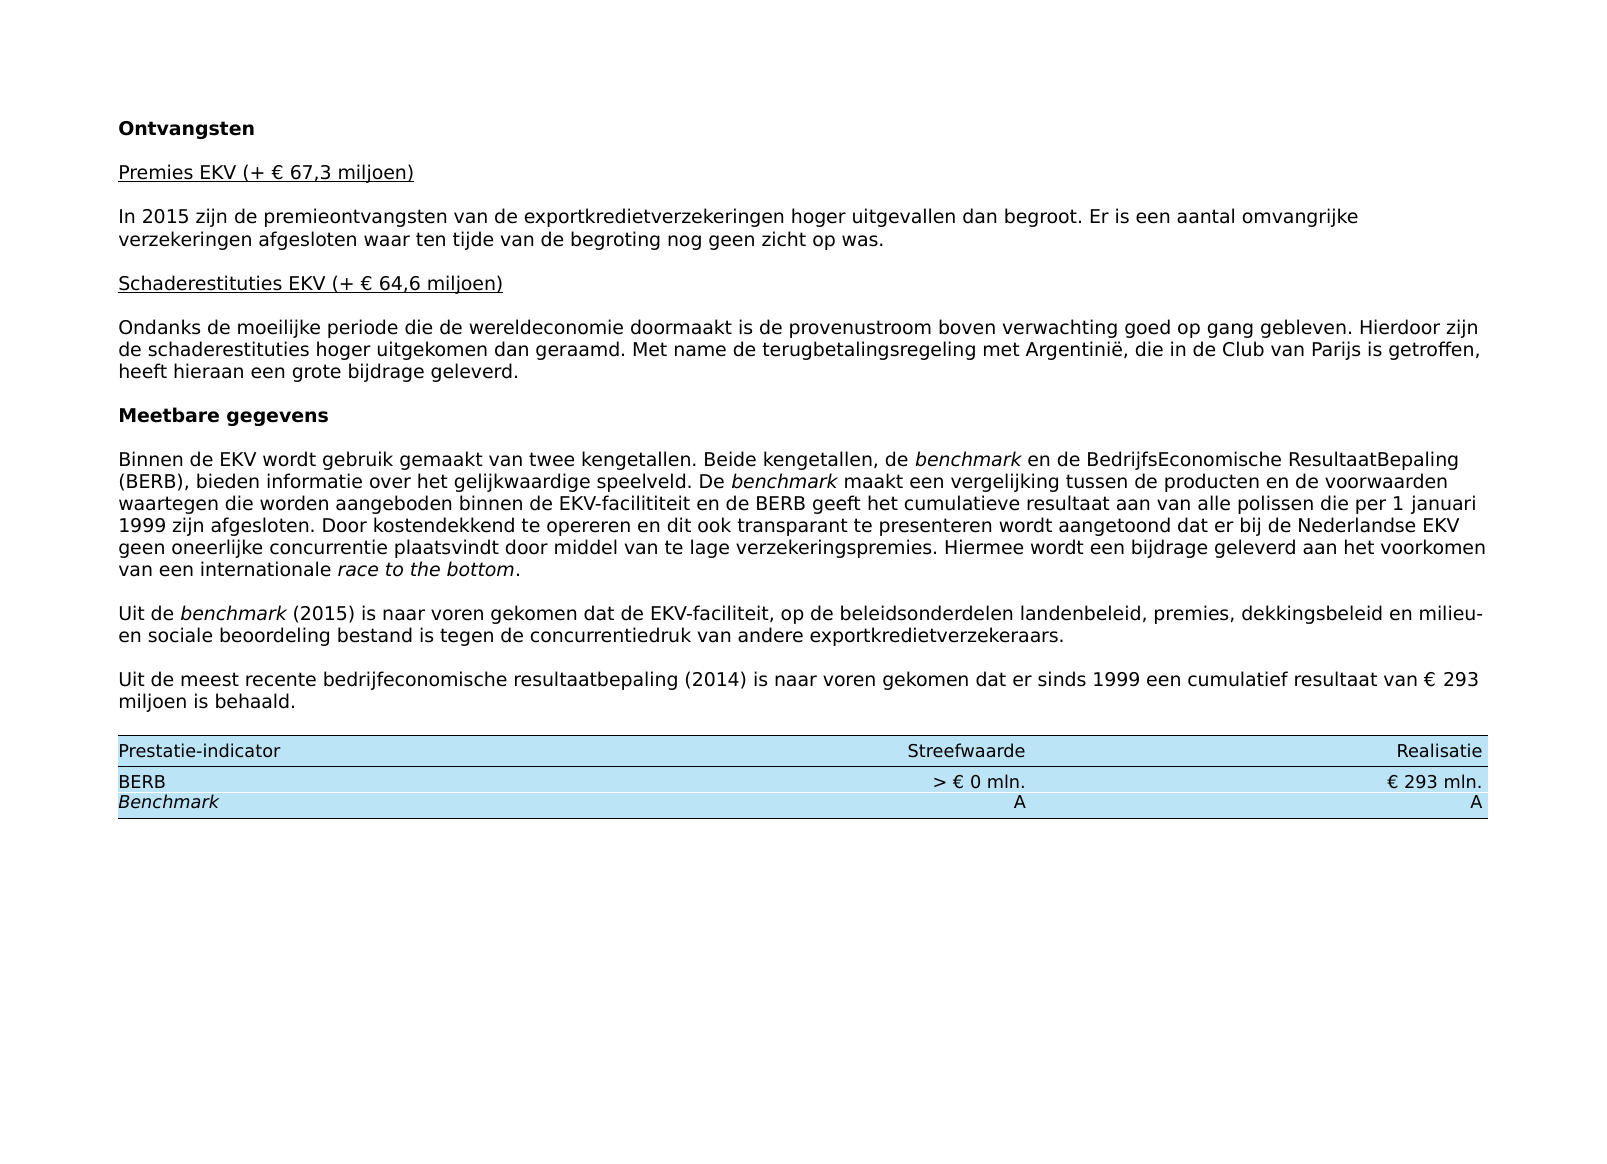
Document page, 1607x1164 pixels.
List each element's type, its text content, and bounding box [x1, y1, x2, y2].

table_cell > € 0 mln. [575, 767, 1031, 792]
table_header Realisatie [1031, 736, 1488, 766]
text Ondanks de moeilijke periode die de wereldeconomie doormaakt is de provenustroom boven verwachting goed op gang gebleven. Hierdoor zijn de schaderestituties hoger uitgekomen dan geraamd. Met name de terugbetalingsregeling met Argentinië, die in de Club van Parijs is getroffen, heeft hieraan een grote bijdrage geleverd. [118, 317, 1488, 383]
text Binnen de EKV wordt gebruik gemaakt van twee kengetallen. Beide kengetallen, de benchmark en de BedrijfsEconomische ResultaatBepaling (BERB), bieden informatie over het gelijkwaardige speelveld. De benchmark maakt een vergelijking tussen de producten en de voorwaarden waartegen die worden aangeboden binnen de EKV-facilititeit en de BERB geeft het cumulatieve resultaat aan van alle polissen die per 1 januari 1999 zijn afgesloten. Door kostendekkend te opereren en dit ook transparant te presenteren wordt aangetoond dat er bij de Nederlandse EKV geen oneerlijke concurrentie plaatsvindt door middel van te lage verzekeringspremies. Hiermee wordt een bijdrage geleverd aan het voorkomen van een internationale race to the bottom. [118, 449, 1488, 581]
subtitle Premies EKV (+ € 67,3 miljoen) [118, 162, 1488, 184]
subtitle Meetbare gegevens [118, 405, 1488, 427]
table_cell Benchmark [118, 793, 575, 818]
table_cell A [1031, 793, 1488, 818]
table_header Streefwaarde [575, 736, 1031, 766]
table_header Prestatie-indicator [118, 736, 575, 766]
table_cell A [575, 793, 1031, 818]
table_cell BERB [118, 767, 575, 792]
table_cell € 293 mln. [1031, 767, 1488, 792]
text Uit de benchmark (2015) is naar voren gekomen dat de EKV-faciliteit, op de beleidsonderdelen landenbeleid, premies, dekkingsbeleid en milieu- en sociale beoordeling bestand is tegen de concurrentiedruk van andere exportkredietverzekeraars. [118, 603, 1488, 647]
subtitle Ontvangsten [118, 118, 1488, 140]
text In 2015 zijn de premieontvangsten van de exportkredietverzekeringen hoger uitgevallen dan begroot. Er is een aantal omvangrijke verzekeringen afgesloten waar ten tijde van de begroting nog geen zicht op was. [118, 206, 1488, 250]
text Uit de meest recente bedrijfeconomische resultaatbepaling (2014) is naar voren gekomen dat er sinds 1999 een cumulatief resultaat van € 293 miljoen is behaald. [118, 669, 1488, 713]
subtitle Schaderestituties EKV (+ € 64,6 miljoen) [118, 273, 1488, 294]
